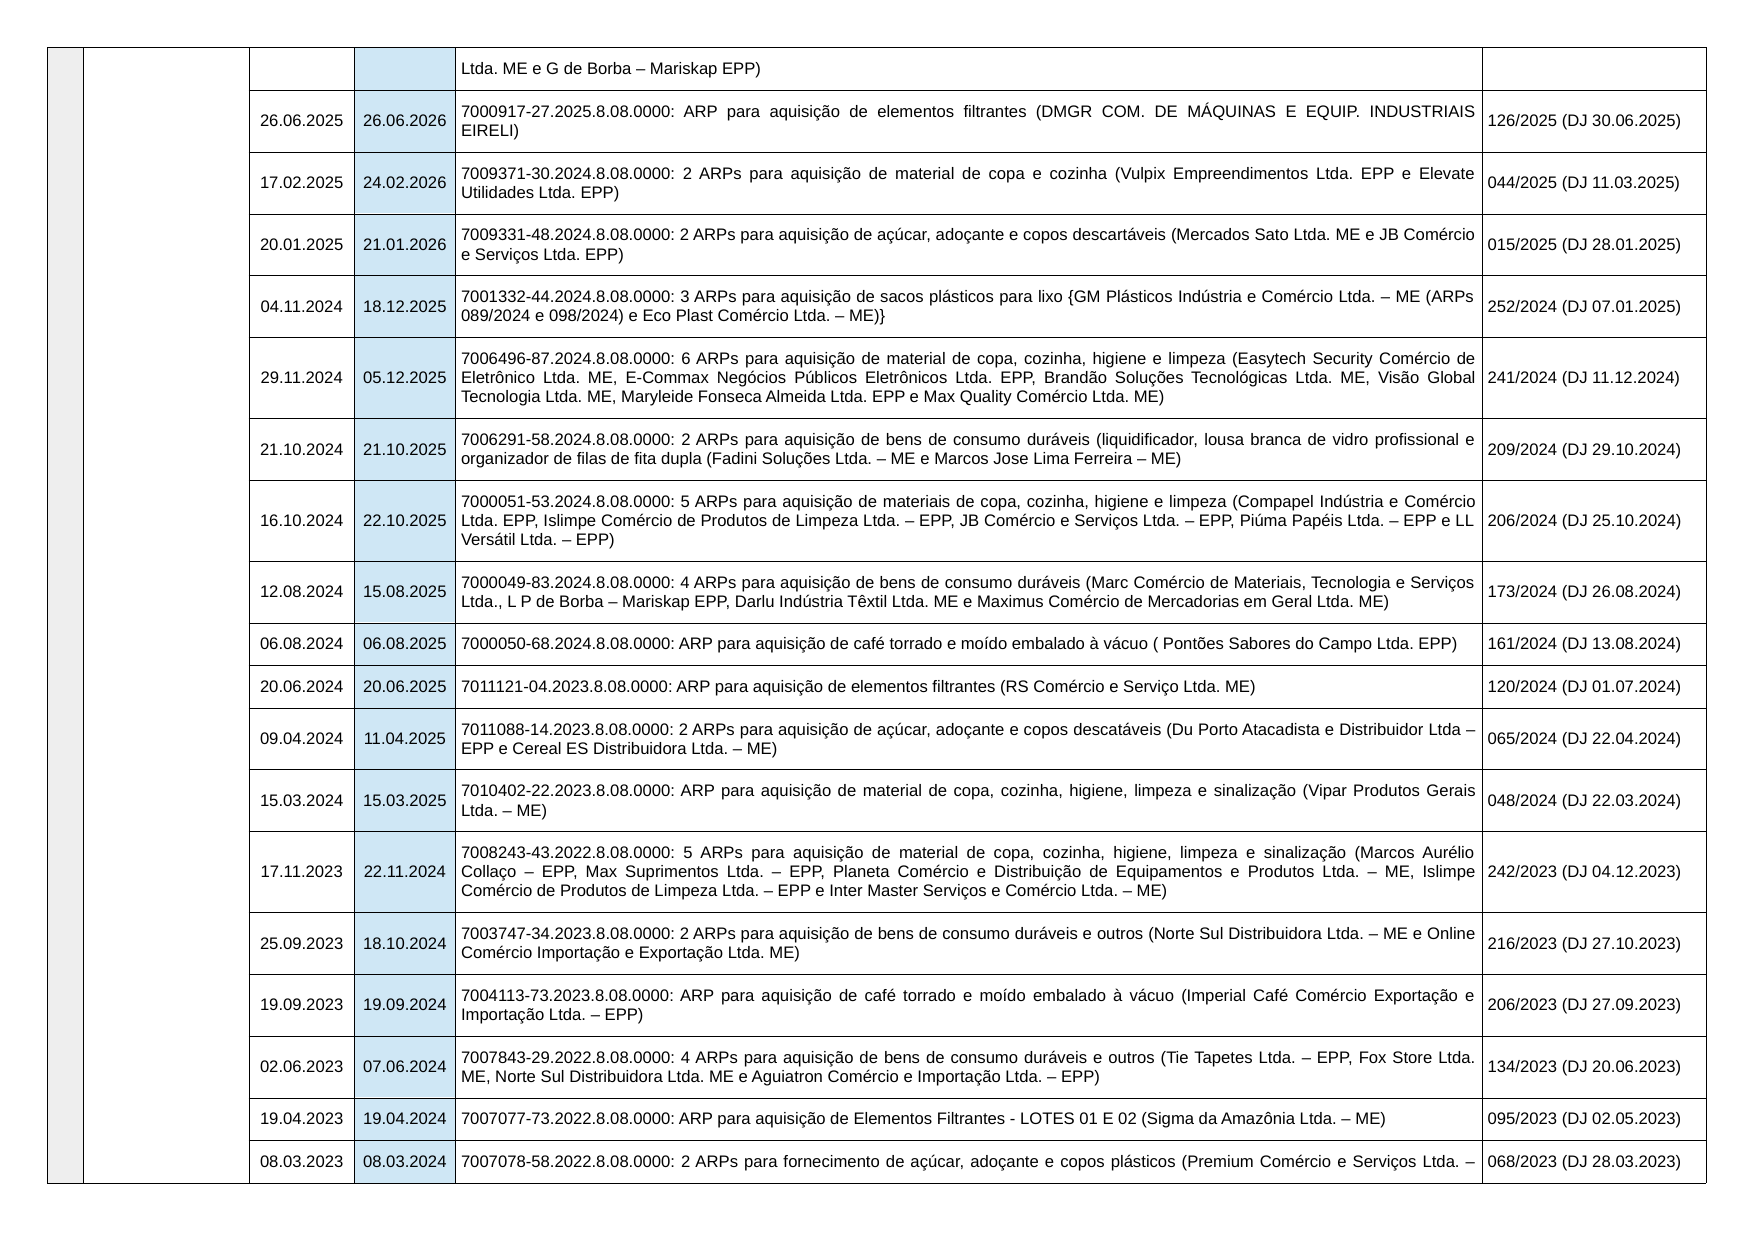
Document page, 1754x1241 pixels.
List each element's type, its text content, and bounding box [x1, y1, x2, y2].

table_cell 161/2024 (DJ 13.08.2024) [1483, 624, 1706, 665]
table_cell 26.06.2025 [250, 91, 354, 152]
table_cell 20.01.2025 [250, 215, 354, 275]
table_cell 252/2024 (DJ 07.01.2025) [1483, 276, 1706, 337]
table_cell 11.04.2025 [355, 709, 455, 769]
table_cell 15.03.2025 [355, 770, 455, 831]
table_cell 18.10.2024 [355, 913, 455, 974]
table_cell 134/2023 (DJ 20.06.2023) [1483, 1037, 1706, 1097]
table_cell 18.12.2025 [355, 276, 455, 337]
table_cell 21.01.2026 [355, 215, 455, 275]
table_cell 02.06.2023 [250, 1037, 354, 1097]
table_cell 126/2025 (DJ 30.06.2025) [1483, 91, 1706, 152]
table_cell 7008243-43.2022.8.08.0000: 5 ARPs para aquisição de material de copa, cozinha, higiene, limpeza e sinalização (Marcos Aurélio Collaço – EPP, Max Suprimentos Ltda. – EPP, Planeta Comércio e Distribuição de Equipamentos e Produtos Ltda. – ME, Islimpe Comércio de Produtos de Limpeza Ltda. – EPP e Inter Master Serviços e Comércio Ltda. – ME) [456, 832, 1482, 912]
table_cell 7009371-30.2024.8.08.0000: 2 ARPs para aquisição de material de copa e cozinha (Vulpix Empreendimentos Ltda. EPP e Elevate Utilidades Ltda. EPP) [456, 153, 1482, 213]
table_cell 7007843-29.2022.8.08.0000: 4 ARPs para aquisição de bens de consumo duráveis e outros (Tie Tapetes Ltda. – EPP, Fox Store Ltda. ME, Norte Sul Distribuidora Ltda. ME e Aguiatron Comércio e Importação Ltda. – EPP) [456, 1037, 1482, 1097]
table_cell 24.02.2026 [355, 153, 455, 213]
table_cell 7011088-14.2023.8.08.0000: 2 ARPs para aquisição de açúcar, adoçante e copos descatáveis (Du Porto Atacadista e Distribuidor Ltda – EPP e Cereal ES Distribuidora Ltda. – ME) [456, 709, 1482, 769]
table_cell 29.11.2024 [250, 338, 354, 418]
table_cell 06.08.2024 [250, 624, 354, 665]
table_cell 19.09.2023 [250, 975, 354, 1036]
table_cell [355, 48, 455, 90]
table_cell [84, 48, 249, 1183]
table_cell 7007078-58.2022.8.08.0000: 2 ARPs para fornecimento de açúcar, adoçante e copos plásticos (Premium Comércio e Serviços Ltda. – [456, 1141, 1482, 1183]
table_cell 120/2024 (DJ 01.07.2024) [1483, 666, 1706, 708]
table_cell 206/2023 (DJ 27.09.2023) [1483, 975, 1706, 1036]
table_cell 26.06.2026 [355, 91, 455, 152]
table_cell 095/2023 (DJ 02.05.2023) [1483, 1099, 1706, 1140]
table_cell 173/2024 (DJ 26.08.2024) [1483, 562, 1706, 622]
table_cell 068/2023 (DJ 28.03.2023) [1483, 1141, 1706, 1183]
table_cell 015/2025 (DJ 28.01.2025) [1483, 215, 1706, 275]
table_cell 16.10.2024 [250, 481, 354, 561]
table_cell 242/2023 (DJ 04.12.2023) [1483, 832, 1706, 912]
table_cell 21.10.2025 [355, 419, 455, 480]
table_cell 09.04.2024 [250, 709, 354, 769]
table_cell 7004113-73.2023.8.08.0000: ARP para aquisição de café torrado e moído embalado à vácuo (Imperial Café Comércio Exportação e Importação Ltda. – EPP) [456, 975, 1482, 1036]
table_cell 7010402-22.2023.8.08.0000: ARP para aquisição de material de copa, cozinha, higiene, limpeza e sinalização (Vipar Produtos Gerais Ltda. – ME) [456, 770, 1482, 831]
table_cell 20.06.2024 [250, 666, 354, 708]
table_cell 065/2024 (DJ 22.04.2024) [1483, 709, 1706, 769]
table_cell [48, 48, 83, 1183]
table_cell 05.12.2025 [355, 338, 455, 418]
table_cell 241/2024 (DJ 11.12.2024) [1483, 338, 1706, 418]
table_cell 15.08.2025 [355, 562, 455, 622]
table_cell 7006291-58.2024.8.08.0000: 2 ARPs para aquisição de bens de consumo duráveis (liquidificador, lousa branca de vidro profissional e organizador de filas de fita dupla (Fadini Soluções Ltda. – ME e Marcos Jose Lima Ferreira – ME) [456, 419, 1482, 480]
table_cell 06.08.2025 [355, 624, 455, 665]
table_cell 7009331-48.2024.8.08.0000: 2 ARPs para aquisição de açúcar, adoçante e copos descartáveis (Mercados Sato Ltda. ME e JB Comércio e Serviços Ltda. EPP) [456, 215, 1482, 275]
table_cell 17.11.2023 [250, 832, 354, 912]
table_cell 209/2024 (DJ 29.10.2024) [1483, 419, 1706, 480]
table_cell 7000051-53.2024.8.08.0000: 5 ARPs para aquisição de materiais de copa, cozinha, higiene e limpeza (Compapel Indústria e Comércio Ltda. EPP, Islimpe Comércio de Produtos de Limpeza Ltda. – EPP, JB Comércio e Serviços Ltda. – EPP, Piúma Papéis Ltda. – EPP e LL Versátil Ltda. – EPP) [456, 481, 1482, 561]
table_cell 04.11.2024 [250, 276, 354, 337]
table_cell 044/2025 (DJ 11.03.2025) [1483, 153, 1706, 213]
table_cell 19.04.2024 [355, 1099, 455, 1140]
table_cell 206/2024 (DJ 25.10.2024) [1483, 481, 1706, 561]
table_cell 7000917-27.2025.8.08.0000: ARP para aquisição de elementos filtrantes (DMGR COM. DE MÁQUINAS E EQUIP. INDUSTRIAIS EIRELI) [456, 91, 1482, 152]
table_cell 12.08.2024 [250, 562, 354, 622]
table_cell 17.02.2025 [250, 153, 354, 213]
table_cell 19.09.2024 [355, 975, 455, 1036]
table_cell 08.03.2023 [250, 1141, 354, 1183]
table_cell 25.09.2023 [250, 913, 354, 974]
table_cell 7001332-44.2024.8.08.0000: 3 ARPs para aquisição de sacos plásticos para lixo {GM Plásticos Indústria e Comércio Ltda. – ME (ARPs 089/2024 e 098/2024) e Eco Plast Comércio Ltda. – ME)} [456, 276, 1482, 337]
table_cell 7007077-73.2022.8.08.0000: ARP para aquisição de Elementos Filtrantes - LOTES 01 E 02 (Sigma da Amazônia Ltda. – ME) [456, 1099, 1482, 1140]
table_cell [1483, 48, 1706, 90]
table_cell 7000049-83.2024.8.08.0000: 4 ARPs para aquisição de bens de consumo duráveis (Marc Comércio de Materiais, Tecnologia e Serviços Ltda., L P de Borba – Mariskap EPP, Darlu Indústria Têxtil Ltda. ME e Maximus Comércio de Mercadorias em Geral Ltda. ME) [456, 562, 1482, 622]
table_cell 19.04.2023 [250, 1099, 354, 1140]
table_cell 08.03.2024 [355, 1141, 455, 1183]
table_cell Ltda. ME e G de Borba – Mariskap EPP) [456, 48, 1482, 90]
table_cell [250, 48, 354, 90]
table_cell 048/2024 (DJ 22.03.2024) [1483, 770, 1706, 831]
table_cell 15.03.2024 [250, 770, 354, 831]
table_cell 7006496-87.2024.8.08.0000: 6 ARPs para aquisição de material de copa, cozinha, higiene e limpeza (Easytech Security Comércio de Eletrônico Ltda. ME, E-Commax Negócios Públicos Eletrônicos Ltda. EPP, Brandão Soluções Tecnológicas Ltda. ME, Visão Global Tecnologia Ltda. ME, Maryleide Fonseca Almeida Ltda. EPP e Max Quality Comércio Ltda. ME) [456, 338, 1482, 418]
table_cell 07.06.2024 [355, 1037, 455, 1097]
table_cell 7000050-68.2024.8.08.0000: ARP para aquisição de café torrado e moído embalado à vácuo ( Pontões Sabores do Campo Ltda. EPP) [456, 624, 1482, 665]
table_cell 21.10.2024 [250, 419, 354, 480]
table_cell 22.11.2024 [355, 832, 455, 912]
table_cell 7003747-34.2023.8.08.0000: 2 ARPs para aquisição de bens de consumo duráveis e outros (Norte Sul Distribuidora Ltda. – ME e Online Comércio Importação e Exportação Ltda. ME) [456, 913, 1482, 974]
table_cell 216/2023 (DJ 27.10.2023) [1483, 913, 1706, 974]
table_cell 20.06.2025 [355, 666, 455, 708]
table_cell 7011121-04.2023.8.08.0000: ARP para aquisição de elementos filtrantes (RS Comércio e Serviço Ltda. ME) [456, 666, 1482, 708]
table_cell 22.10.2025 [355, 481, 455, 561]
